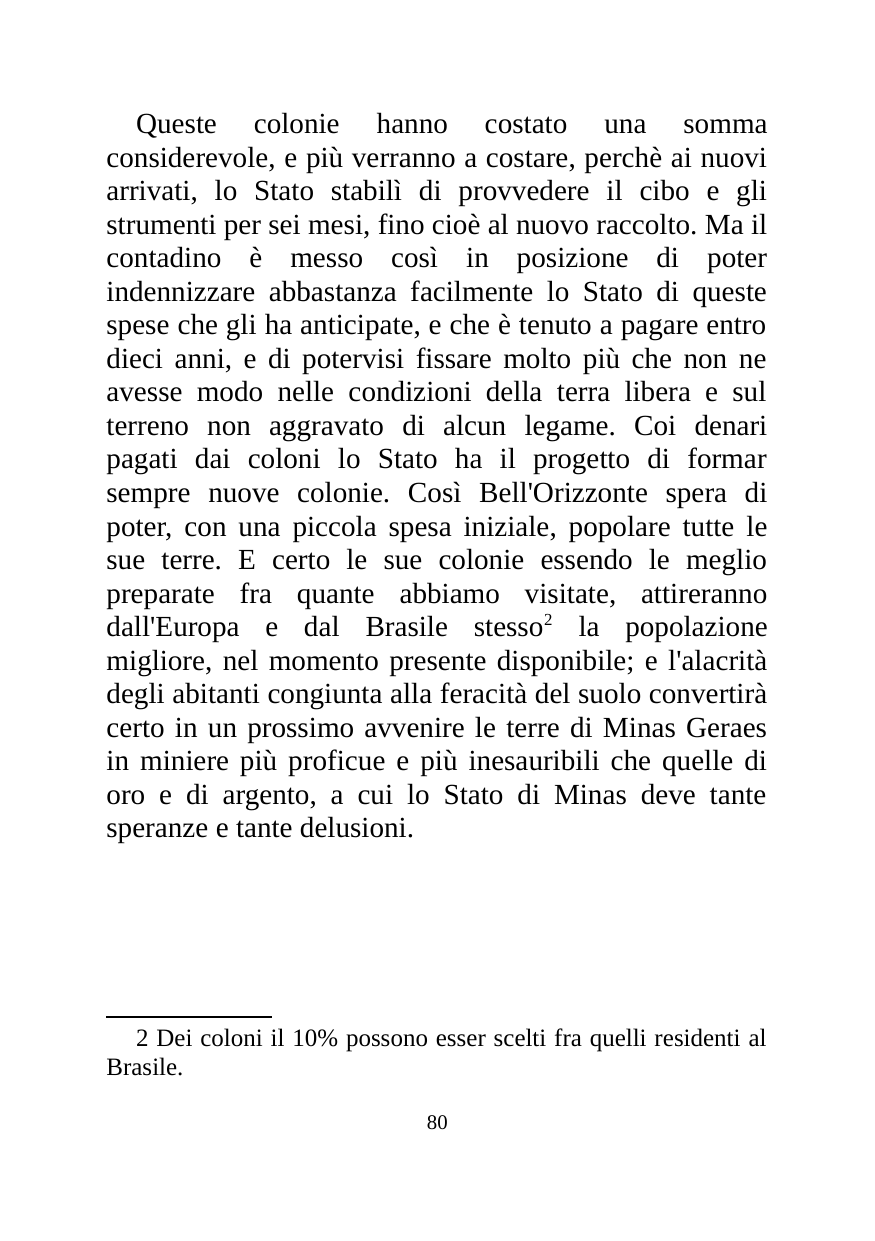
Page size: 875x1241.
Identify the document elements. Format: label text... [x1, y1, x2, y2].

text Queste colonie hanno costato una somma considerevole, e più verranno a costare, perchè ai nuovi arrivati, lo Stato stabilì di provvedere il cibo e gli strumenti per sei mesi, fino cioè al nuovo raccolto. Ma il contadino è messo così in posizione di poter indennizzare abbastanza facilmente lo Stato di queste spese che gli ha anticipate, e che è tenuto a pagare entro dieci anni, e di potervisi fissare molto più che non ne avesse modo nelle condizioni della terra libera e sul terreno non aggravato di alcun legame. Coi denari pagati dai coloni lo Stato ha il progetto di formar sempre nuove colonie. Così Bell'Orizzonte spera di poter, con una piccola spesa iniziale, popolare tutte le sue terre. E certo le sue colonie essendo le meglio preparate fra quante abbiamo visitate, attireranno dall'Europa e dal Brasile stesso la popolazione migliore, nel momento presente disponibile; e l'alacrità degli abitanti congiunta alla feracità del suolo convertirà certo in un prossimo avvenire le terre di Minas Geraes in miniere più proficue e più inesauribili che quelle di oro e di argento, a cui lo Stato di Minas deve tante speranze e tante delusioni. [106, 106, 768, 844]
text Dei coloni il 10% possono esser scelti fra quelli residenti al Brasile. [106, 1023, 768, 1080]
